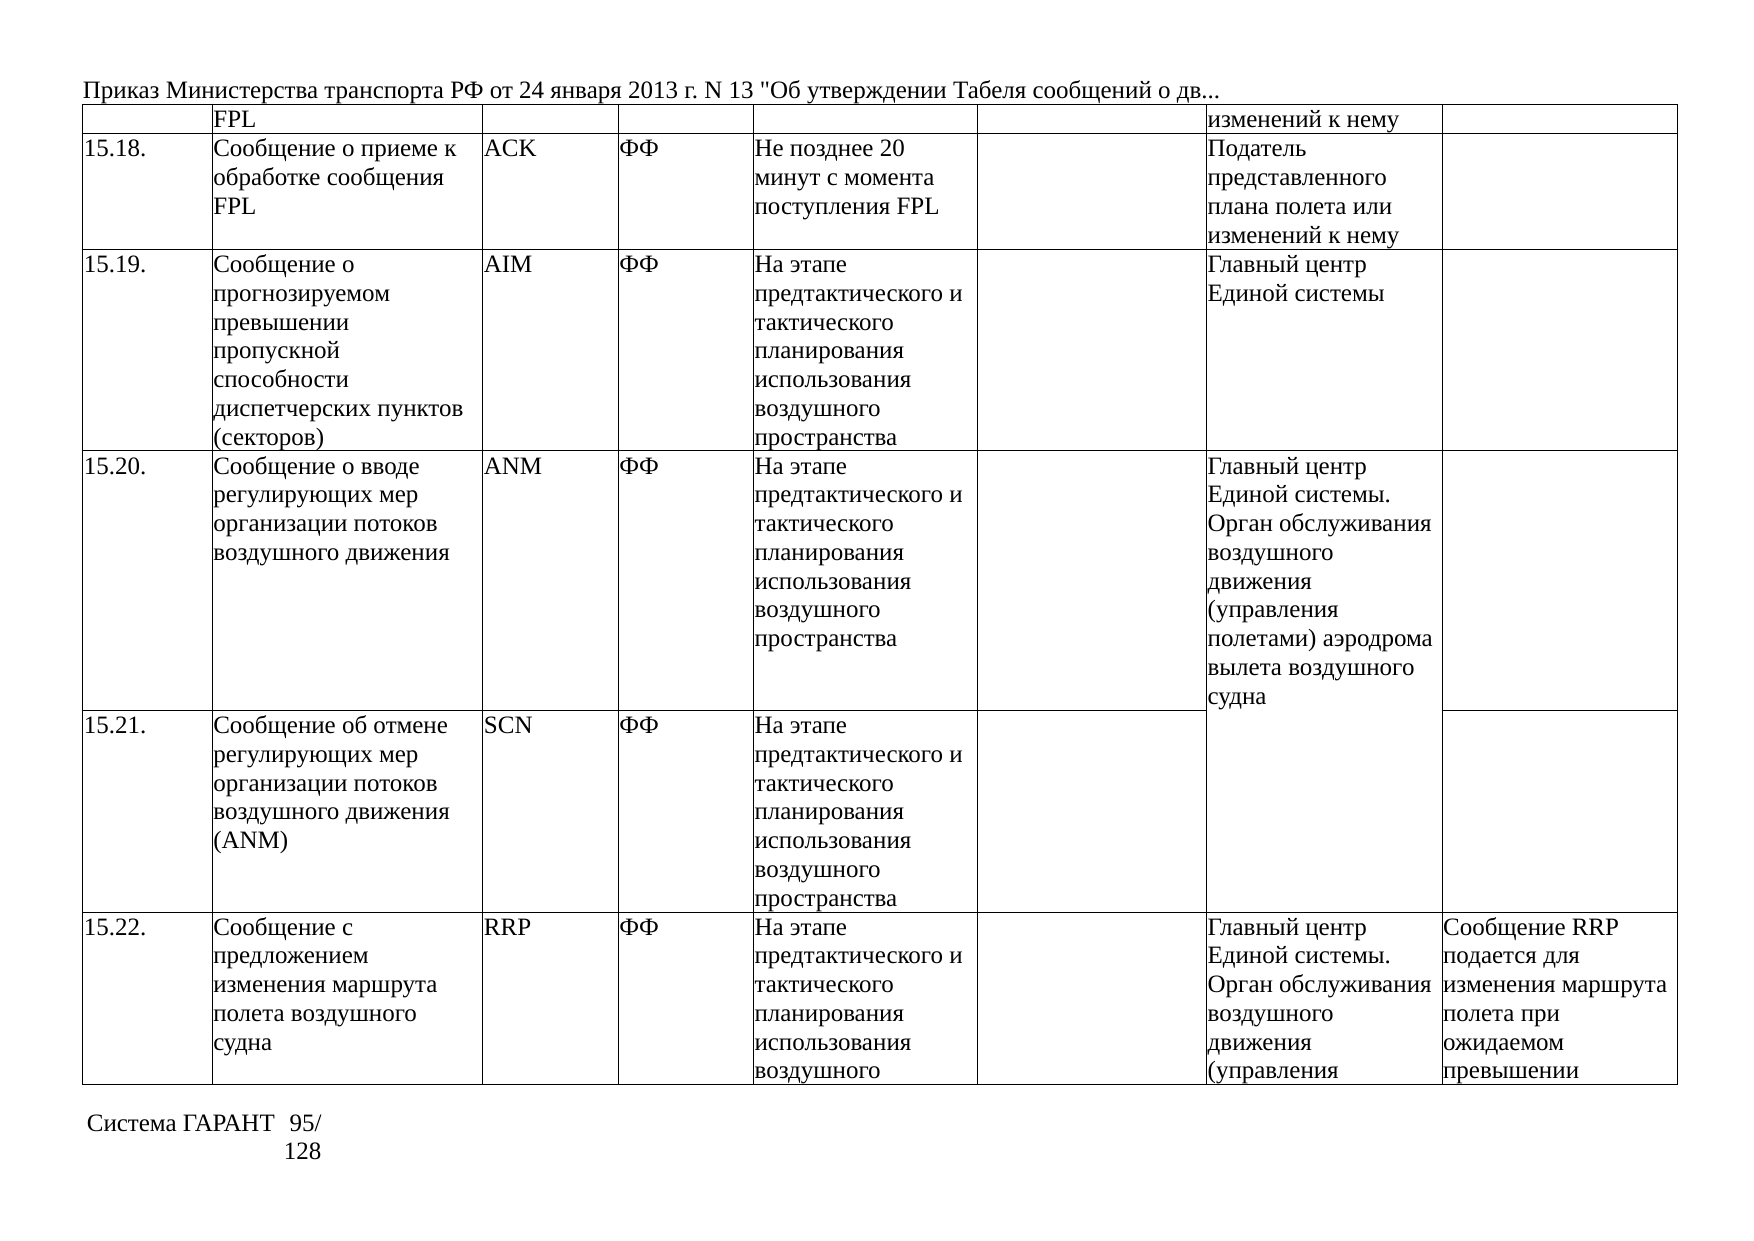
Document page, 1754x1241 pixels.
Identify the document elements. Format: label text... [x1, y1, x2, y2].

table_cell На этапе предтактического и тактического планирования использования воздушного пространства [754, 451, 977, 709]
table_cell Сообщение о вводе регулирующих мер организации потоков воздушного движения [213, 451, 482, 709]
table_cell ФФ [619, 451, 753, 709]
table_cell [978, 913, 1206, 1084]
table_cell Главный центр Единой системы [1207, 250, 1442, 450]
table_cell Главный центр Единой системы. Орган обслуживания воздушного движения (управления [1207, 913, 1442, 1084]
table_cell SCN [483, 711, 618, 911]
table_cell Сообщение RRP подается для изменения маршрута полета при ожидаемом превышении [1443, 913, 1677, 1084]
table_cell [754, 105, 977, 133]
table_cell Главный центр Единой системы. Орган обслуживания воздушного движения (управления полетами) аэродрома вылета воздушного судна [1207, 451, 1442, 709]
table_cell ANM [483, 451, 618, 709]
table_cell На этапе предтактического и тактического планирования использования воздушного пространства [754, 250, 977, 450]
table_cell Не позднее 20 минут с момента поступления FPL [754, 134, 977, 248]
table_cell 15.18. [83, 134, 212, 248]
table_cell Сообщение с предложением изменения маршрута полета воздушного судна [213, 913, 482, 1084]
table_cell 15.19. [83, 250, 212, 450]
table_cell Сообщение о приеме к обработке сообщения FPL [213, 134, 482, 248]
table_cell ФФ [619, 913, 753, 1084]
table_cell [978, 134, 1206, 248]
table_cell [1443, 134, 1677, 248]
table_cell [1207, 710, 1442, 911]
table_cell FPL [213, 105, 482, 133]
table_cell [1443, 250, 1677, 450]
table_cell [483, 105, 618, 133]
table_cell [1443, 105, 1677, 133]
table_cell [978, 105, 1206, 133]
table_cell [978, 711, 1206, 911]
table_cell Сообщение об отмене регулирующих мер организации потоков воздушного движения (ANM) [213, 711, 482, 911]
table_cell [978, 451, 1206, 709]
table_cell ФФ [619, 134, 753, 248]
table_cell Сообщение о прогнозируемом превышении пропускной способности диспетчерских пунктов (секторов) [213, 250, 482, 450]
table_cell ACK [483, 134, 618, 248]
table_cell 15.20. [83, 451, 212, 709]
table_cell AIM [483, 250, 618, 450]
table_cell На этапе предтактического и тактического планирования использования воздушного пространства [754, 711, 977, 911]
table_cell [83, 105, 212, 133]
table_cell [978, 250, 1206, 450]
table_cell ФФ [619, 711, 753, 911]
table_cell изменений к нему [1207, 105, 1442, 133]
table_cell ФФ [619, 250, 753, 450]
table_cell 15.21. [83, 711, 212, 911]
table_cell [1443, 711, 1677, 911]
table_cell RRP [483, 913, 618, 1084]
table_cell 15.22. [83, 913, 212, 1084]
table_cell На этапе предтактического и тактического планирования использования воздушного [754, 913, 977, 1084]
table_cell [619, 105, 753, 133]
table_cell Податель представленного плана полета или изменений к нему [1207, 134, 1442, 248]
table_cell [1443, 451, 1677, 709]
